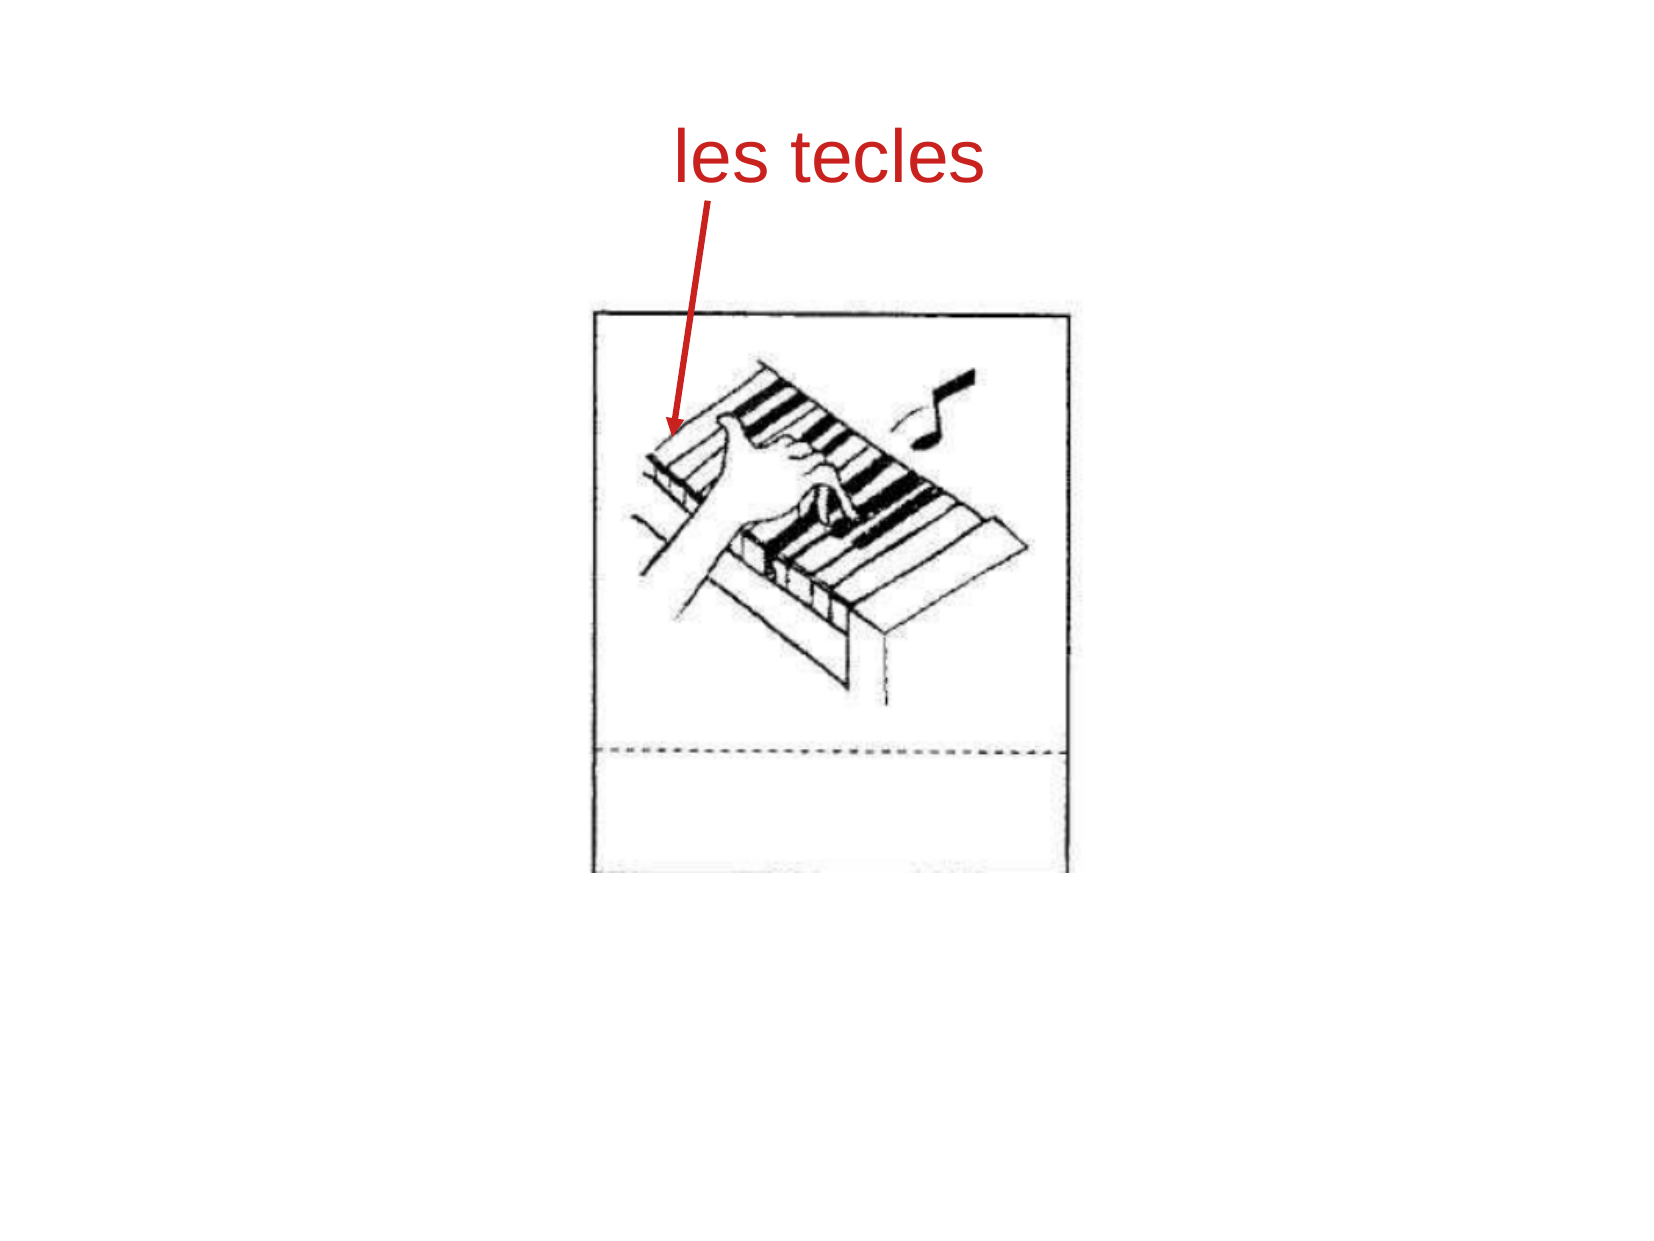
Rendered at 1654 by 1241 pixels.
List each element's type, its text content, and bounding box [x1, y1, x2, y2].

picture [581, 291, 1094, 873]
text_box les tecles [289, 49, 1371, 257]
